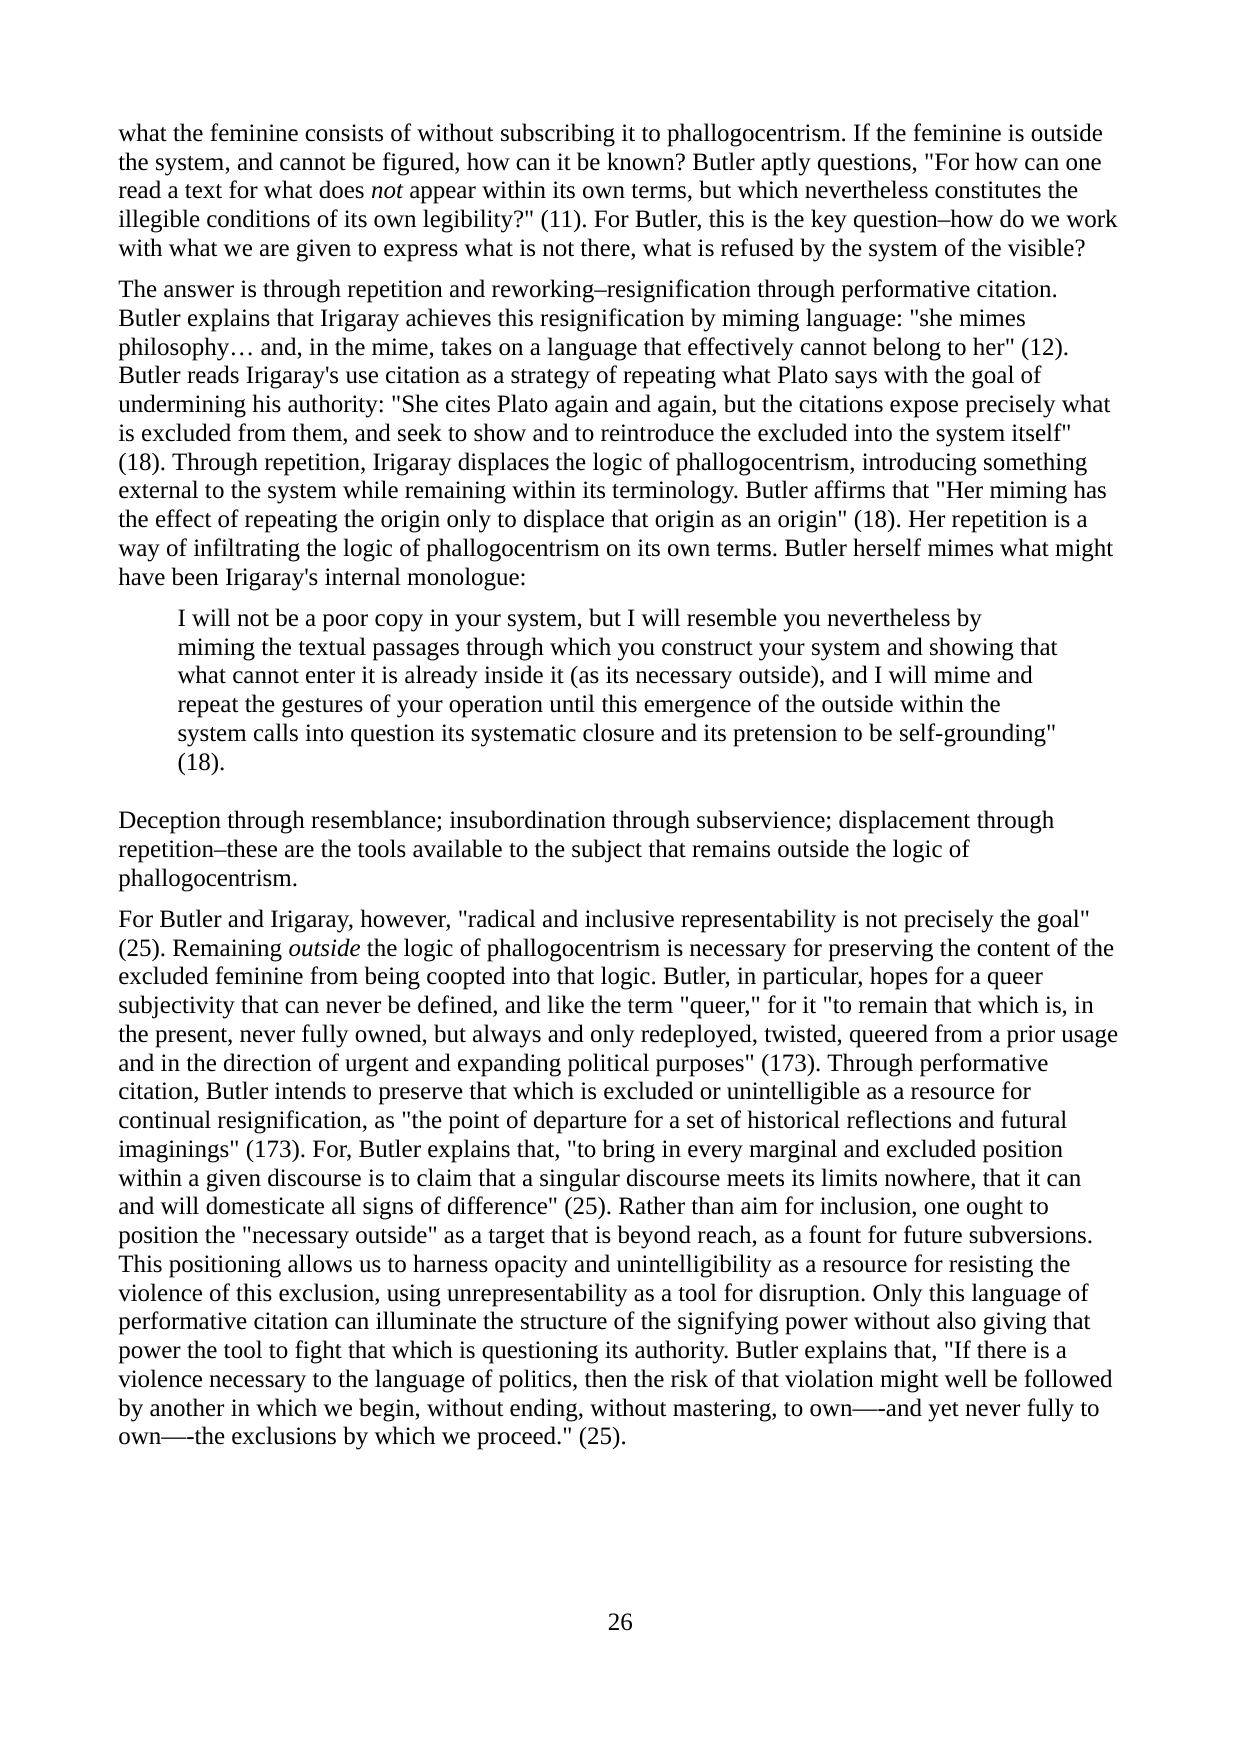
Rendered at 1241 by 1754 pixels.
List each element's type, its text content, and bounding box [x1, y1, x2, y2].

text what the feminine consists of without subscribing it to phallogocentrism. If the feminine is outside the system, and cannot be figured, how can it be known? Butler aptly questions, "For how can one read a text for what does not appear within its own terms, but which nevertheless constitutes the illegible conditions of its own legibility?" (11). For Butler, this is the key question–how do we work with what we are given to express what is not there, what is refused by the system of the visible? [118, 118, 1122, 262]
text Deception through resemblance; insubordination through subservience; displacement through repetition–these are the tools available to the subject that remains outside the logic of phallogocentrism. [118, 805, 1122, 891]
text The answer is through repetition and reworking–resignification through performative citation. Butler explains that Irigaray achieves this resignification by miming language: "she mimes philosophy… and, in the mime, takes on a language that effectively cannot belong to her" (12). Butler reads Irigaray's use citation as a strategy of repeating what Plato says with the goal of undermining his authority: "She cites Plato again and again, but the citations expose precisely what is excluded from them, and seek to show and to reintroduce the excluded into the system itself" (18). Through repetition, Irigaray displaces the logic of phallogocentrism, introducing something external to the system while remaining within its terminology. Butler affirms that "Her miming has the effect of repeating the origin only to displace that origin as an origin" (18). Her repetition is a way of infiltrating the logic of phallogocentrism on its own terms. Butler herself mimes what might have been Irigaray's internal monologue: [118, 274, 1122, 591]
text I will not be a poor copy in your system, but I will resemble you nevertheless by miming the textual passages through which you construct your system and showing that what cannot enter it is already inside it (as its necessary outside), and I will mime and repeat the gestures of your operation until this emergence of the outside within the system calls into question its systematic closure and its pretension to be self-grounding" (18). [177, 603, 1063, 776]
text For Butler and Irigaray, however, "radical and inclusive representability is not precisely the goal" (25). Remaining outside the logic of phallogocentrism is necessary for preserving the content of the excluded feminine from being coopted into that logic. Butler, in particular, hopes for a queer subjectivity that can never be defined, and like the term "queer," for it "to remain that which is, in the present, never fully owned, but always and only redeployed, twisted, queered from a prior usage and in the direction of urgent and expanding political purposes" (173). Through performative citation, Butler intends to preserve that which is excluded or unintelligible as a resource for continual resignification, as "the point of departure for a set of historical reflections and futural imaginings" (173). For, Butler explains that, "to bring in every marginal and excluded position within a given discourse is to claim that a singular discourse meets its limits nowhere, that it can and will domesticate all signs of difference" (25). Rather than aim for inclusion, one ought to position the "necessary outside" as a target that is beyond reach, as a fount for future subversions. This positioning allows us to harness opacity and unintelligibility as a resource for resisting the violence of this exclusion, using unrepresentability as a tool for disruption. Only this language of performative citation can illuminate the structure of the signifying power without also giving that power the tool to fight that which is questioning its authority. Butler explains that, "If there is a violence necessary to the language of politics, then the risk of that violation might well be followed by another in which we begin, without ending, without mastering, to own—-and yet never fully to own—-the exclusions by which we proceed." (25). [118, 904, 1122, 1450]
